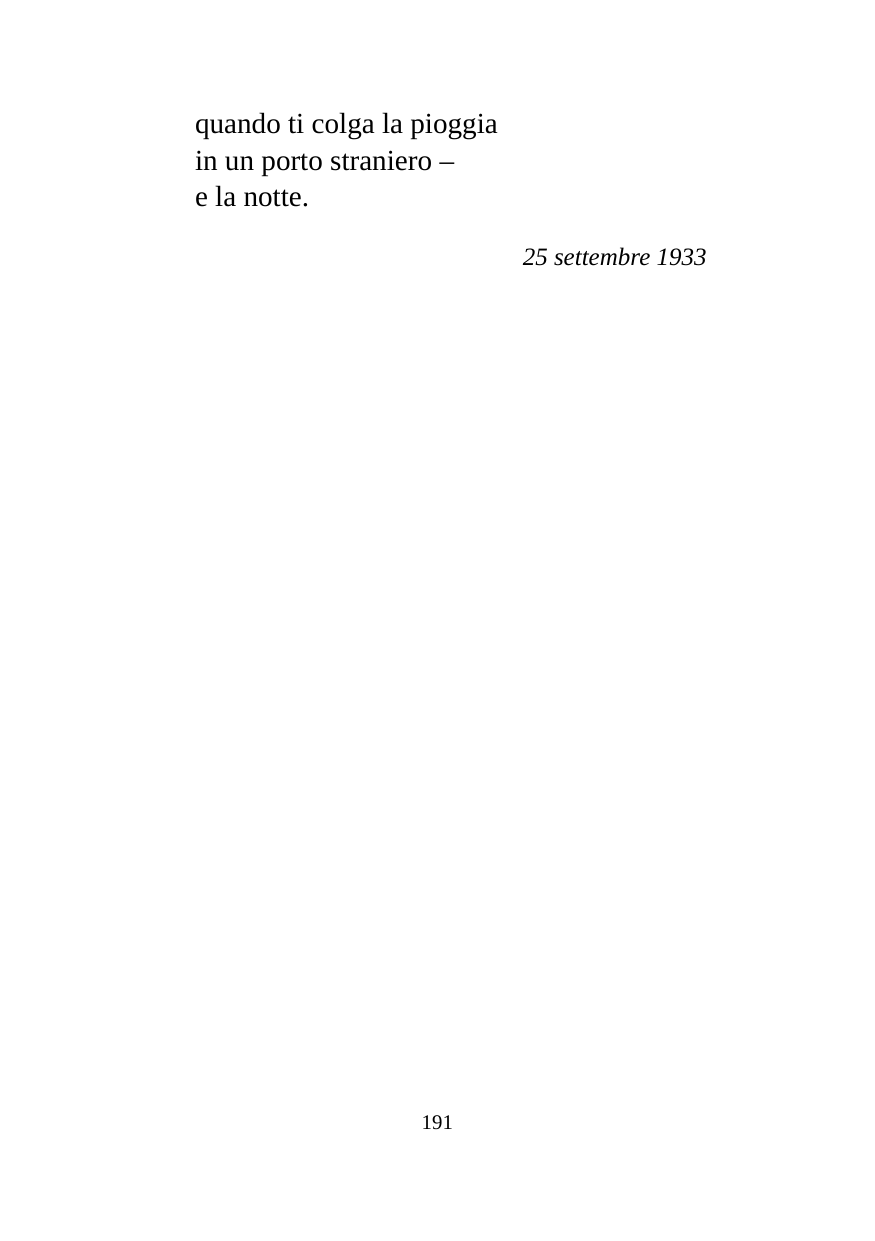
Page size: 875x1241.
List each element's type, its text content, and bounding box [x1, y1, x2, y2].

text 25 settembre 1933 [106, 242, 709, 271]
text in un porto straniero – [195, 143, 768, 176]
text quando ti colga la pioggia [195, 106, 768, 140]
text e la notte. [195, 179, 768, 213]
